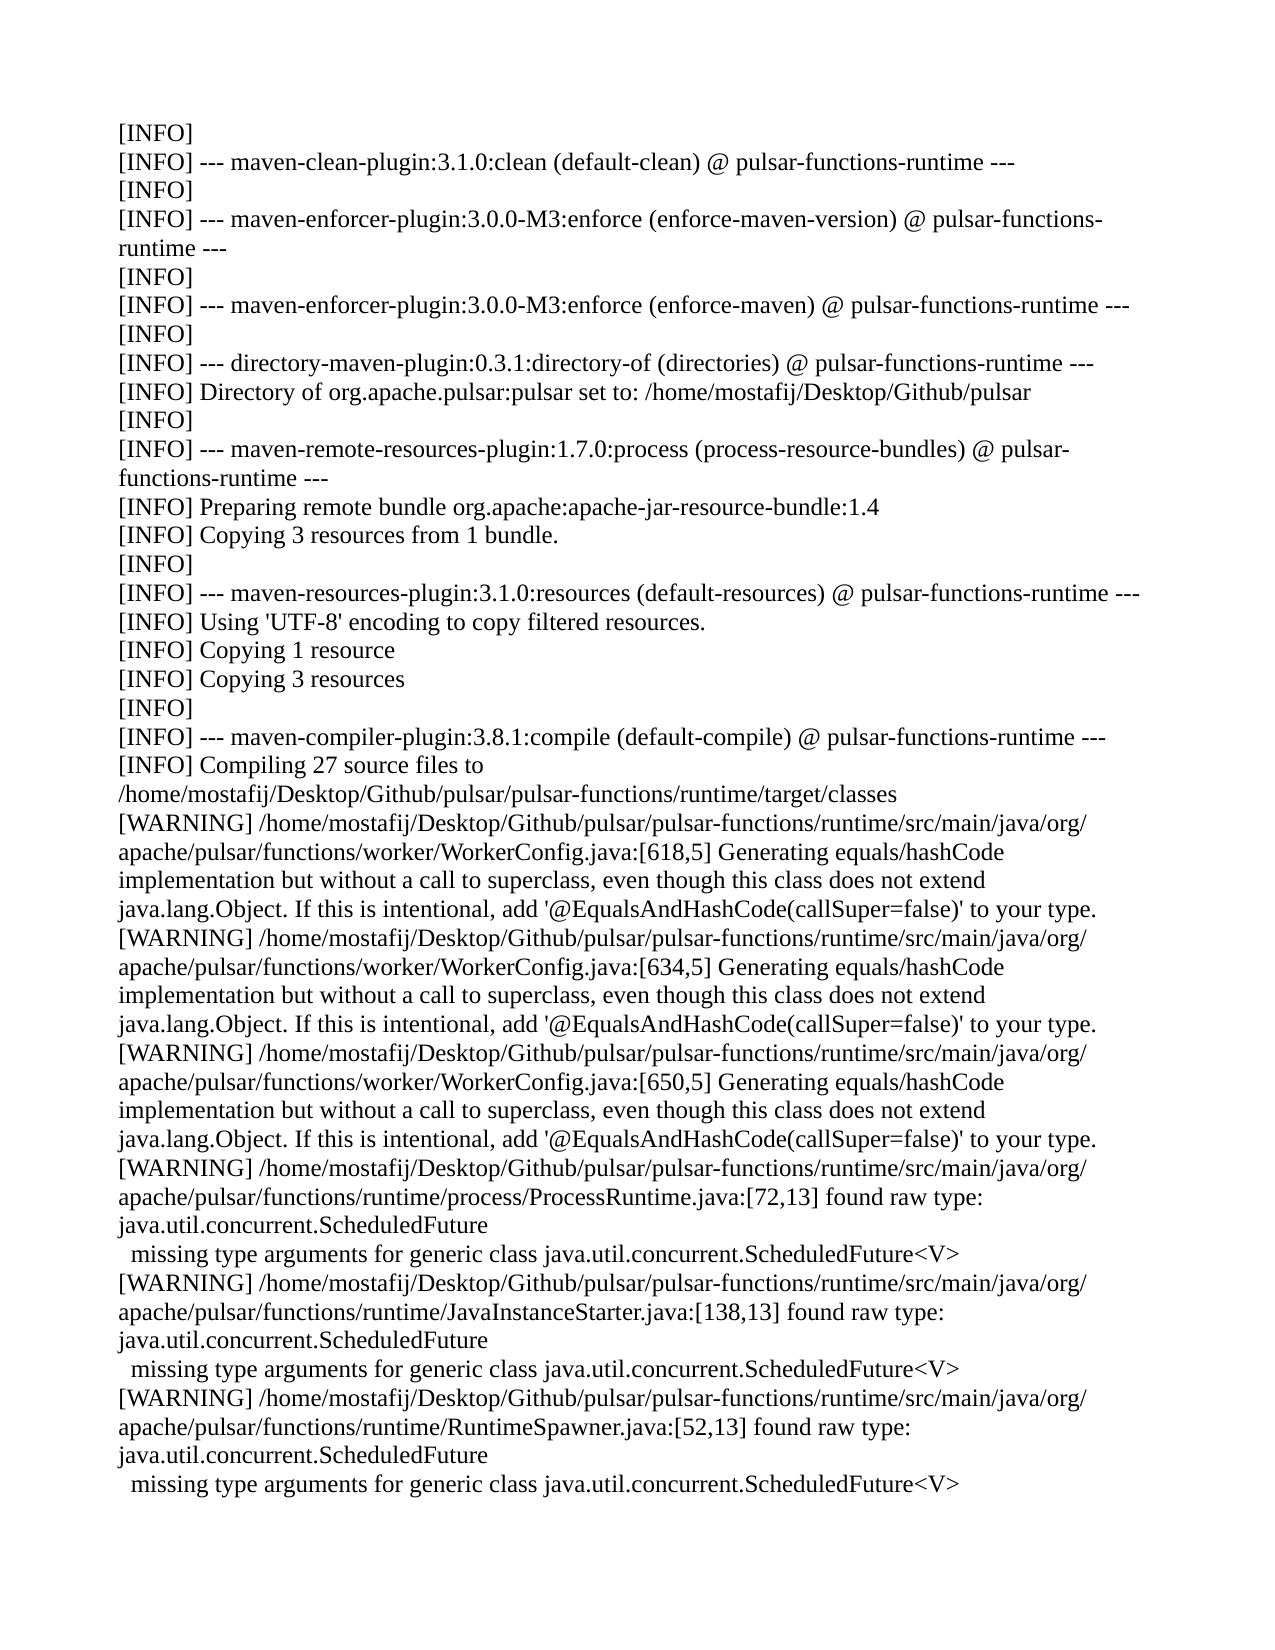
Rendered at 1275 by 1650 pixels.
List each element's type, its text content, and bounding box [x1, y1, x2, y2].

text [WARNING] /home/mostafij/Desktop/Github/pulsar/pulsar-functions/runtime/src/main/java/org/apache/pulsar/functions/runtime/RuntimeSpawner.java:[52,13] found raw type: java.util.concurrent.ScheduledFuture [118, 1383, 1157, 1469]
text [INFO] Using 'UTF-8' encoding to copy filtered resources. [118, 607, 1157, 636]
text [INFO] [118, 549, 1157, 578]
text [INFO] --- maven-enforcer-plugin:3.0.0-M3:enforce (enforce-maven) @ pulsar-functions-runtime --- [118, 291, 1157, 319]
text [WARNING] /home/mostafij/Desktop/Github/pulsar/pulsar-functions/runtime/src/main/java/org/apache/pulsar/functions/worker/WorkerConfig.java:[634,5] Generating equals/hashCode implementation but without a call to superclass, even though this class does not extend java.lang.Object. If this is intentional, add '@EqualsAndHashCode(callSuper=false)' to your type. [118, 923, 1157, 1038]
text [WARNING] /home/mostafij/Desktop/Github/pulsar/pulsar-functions/runtime/src/main/java/org/apache/pulsar/functions/worker/WorkerConfig.java:[650,5] Generating equals/hashCode implementation but without a call to superclass, even though this class does not extend java.lang.Object. If this is intentional, add '@EqualsAndHashCode(callSuper=false)' to your type. [118, 1038, 1157, 1153]
text [INFO] [118, 118, 1157, 147]
text [INFO] [118, 406, 1157, 434]
text [INFO] Compiling 27 source files to /home/mostafij/Desktop/Github/pulsar/pulsar-functions/runtime/target/classes [118, 751, 1157, 808]
text missing type arguments for generic class java.util.concurrent.ScheduledFuture<V> [118, 1239, 1157, 1268]
text [INFO] [118, 319, 1157, 348]
text [INFO] --- maven-compiler-plugin:3.8.1:compile (default-compile) @ pulsar-functions-runtime --- [118, 722, 1157, 751]
text [INFO] --- directory-maven-plugin:0.3.1:directory-of (directories) @ pulsar-functions-runtime --- [118, 348, 1157, 377]
text [INFO] Copying 3 resources from 1 bundle. [118, 521, 1157, 549]
text [INFO] Copying 1 resource [118, 636, 1157, 664]
text [INFO] Directory of org.apache.pulsar:pulsar set to: /home/mostafij/Desktop/Github/pulsar [118, 377, 1157, 406]
text [WARNING] /home/mostafij/Desktop/Github/pulsar/pulsar-functions/runtime/src/main/java/org/apache/pulsar/functions/runtime/process/ProcessRuntime.java:[72,13] found raw type: java.util.concurrent.ScheduledFuture [118, 1153, 1157, 1239]
text missing type arguments for generic class java.util.concurrent.ScheduledFuture<V> [118, 1354, 1157, 1383]
text [INFO] --- maven-resources-plugin:3.1.0:resources (default-resources) @ pulsar-functions-runtime --- [118, 578, 1157, 607]
text [INFO] [118, 693, 1157, 722]
text [INFO] --- maven-enforcer-plugin:3.0.0-M3:enforce (enforce-maven-version) @ pulsar-functions-runtime --- [118, 204, 1157, 262]
text [INFO] --- maven-remote-resources-plugin:1.7.0:process (process-resource-bundles) @ pulsar-functions-runtime --- [118, 434, 1157, 492]
text [INFO] Preparing remote bundle org.apache:apache-jar-resource-bundle:1.4 [118, 492, 1157, 521]
text [INFO] --- maven-clean-plugin:3.1.0:clean (default-clean) @ pulsar-functions-runtime --- [118, 147, 1157, 176]
text [INFO] [118, 262, 1157, 291]
text [WARNING] /home/mostafij/Desktop/Github/pulsar/pulsar-functions/runtime/src/main/java/org/apache/pulsar/functions/runtime/JavaInstanceStarter.java:[138,13] found raw type: java.util.concurrent.ScheduledFuture [118, 1268, 1157, 1354]
text [INFO] [118, 176, 1157, 204]
text [WARNING] /home/mostafij/Desktop/Github/pulsar/pulsar-functions/runtime/src/main/java/org/apache/pulsar/functions/worker/WorkerConfig.java:[618,5] Generating equals/hashCode implementation but without a call to superclass, even though this class does not extend java.lang.Object. If this is intentional, add '@EqualsAndHashCode(callSuper=false)' to your type. [118, 808, 1157, 923]
text [INFO] Copying 3 resources [118, 664, 1157, 693]
text missing type arguments for generic class java.util.concurrent.ScheduledFuture<V> [118, 1469, 1157, 1498]
